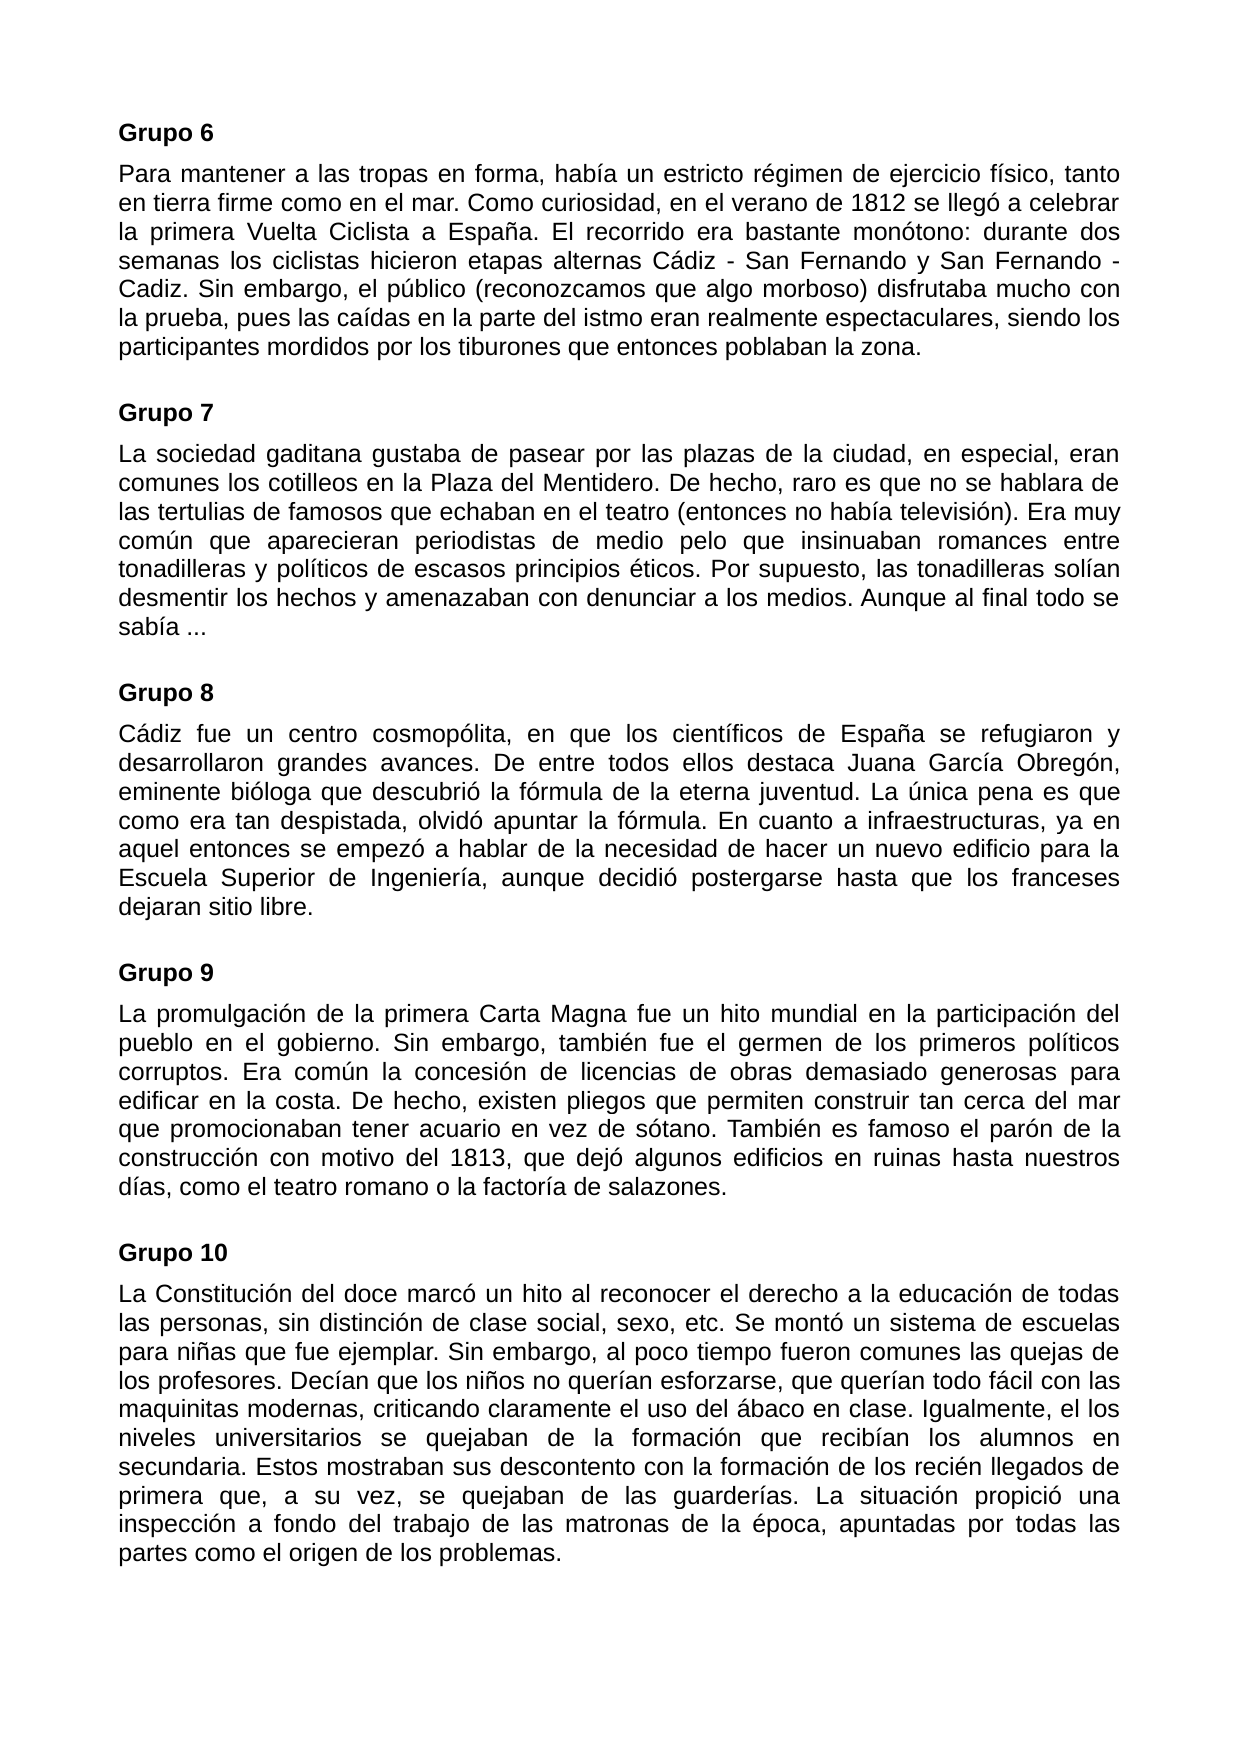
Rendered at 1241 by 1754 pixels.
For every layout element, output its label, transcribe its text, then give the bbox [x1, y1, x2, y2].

subtitle Grupo 10 [118, 1238, 1122, 1267]
text Cádiz fue un centro cosmopólita, en que los científicos de España se refugiaron y desarrollaron grandes avances. De entre todos ellos destaca Juana García Obregón, eminente bióloga que descubrió la fórmula de la eterna juventud. La única pena es que como era tan despistada, olvidó apuntar la fórmula. En cuanto a infraestructuras, ya en aquel entonces se empezó a hablar de la necesidad de hacer un nuevo edificio para la Escuela Superior de Ingeniería, aunque decidió postergarse hasta que los franceses dejaran sitio libre. [118, 719, 1122, 921]
text La sociedad gaditana gustaba de pasear por las plazas de la ciudad, en especial, eran comunes los cotilleos en la Plaza del Mentidero. De hecho, raro es que no se hablara de las tertulias de famosos que echaban en el teatro (entonces no había televisión). Era muy común que aparecieran periodistas de medio pelo que insinuaban romances entre tonadilleras y políticos de escasos principios éticos. Por supuesto, las tonadilleras solían desmentir los hechos y amenazaban con denunciar a los medios. Aunque al final todo se sabía ... [118, 439, 1122, 641]
text La Constitución del doce marcó un hito al reconocer el derecho a la educación de todas las personas, sin distinción de clase social, sexo, etc. Se montó un sistema de escuelas para niñas que fue ejemplar. Sin embargo, al poco tiempo fueron comunes las quejas de los profesores. Decían que los niños no querían esforzarse, que querían todo fácil con las maquinitas modernas, criticando claramente el uso del ábaco en clase. Igualmente, el los niveles universitarios se quejaban de la formación que recibían los alumnos en secundaria. Estos mostraban sus descontento con la formación de los recién llegados de primera que, a su vez, se quejaban de las guarderías. La situación propició una inspección a fondo del trabajo de las matronas de la época, apuntadas por todas las partes como el origen de los problemas. [118, 1279, 1122, 1567]
text La promulgación de la primera Carta Magna fue un hito mundial en la participación del pueblo en el gobierno. Sin embargo, también fue el germen de los primeros políticos corruptos. Era común la concesión de licencias de obras demasiado generosas para edificar en la costa. De hecho, existen pliegos que permiten construir tan cerca del mar que promocionaban tener acuario en vez de sótano. También es famoso el parón de la construcción con motivo del 1813, que dejó algunos edificios en ruinas hasta nuestros días, como el teatro romano o la factoría de salazones. [118, 999, 1122, 1201]
subtitle Grupo 9 [118, 958, 1122, 987]
subtitle Grupo 8 [118, 678, 1122, 707]
subtitle Grupo 6 [118, 118, 1122, 147]
subtitle Grupo 7 [118, 398, 1122, 427]
text Para mantener a las tropas en forma, había un estricto régimen de ejercicio físico, tanto en tierra firme como en el mar. Como curiosidad, en el verano de 1812 se llegó a celebrar la primera Vuelta Ciclista a España. El recorrido era bastante monótono: durante dos semanas los ciclistas hicieron etapas alternas Cádiz - San Fernando y San Fernando - Cadiz. Sin embargo, el público (reconozcamos que algo morboso) disfrutaba mucho con la prueba, pues las caídas en la parte del istmo eran realmente espectaculares, siendo los participantes mordidos por los tiburones que entonces poblaban la zona. [118, 159, 1122, 361]
